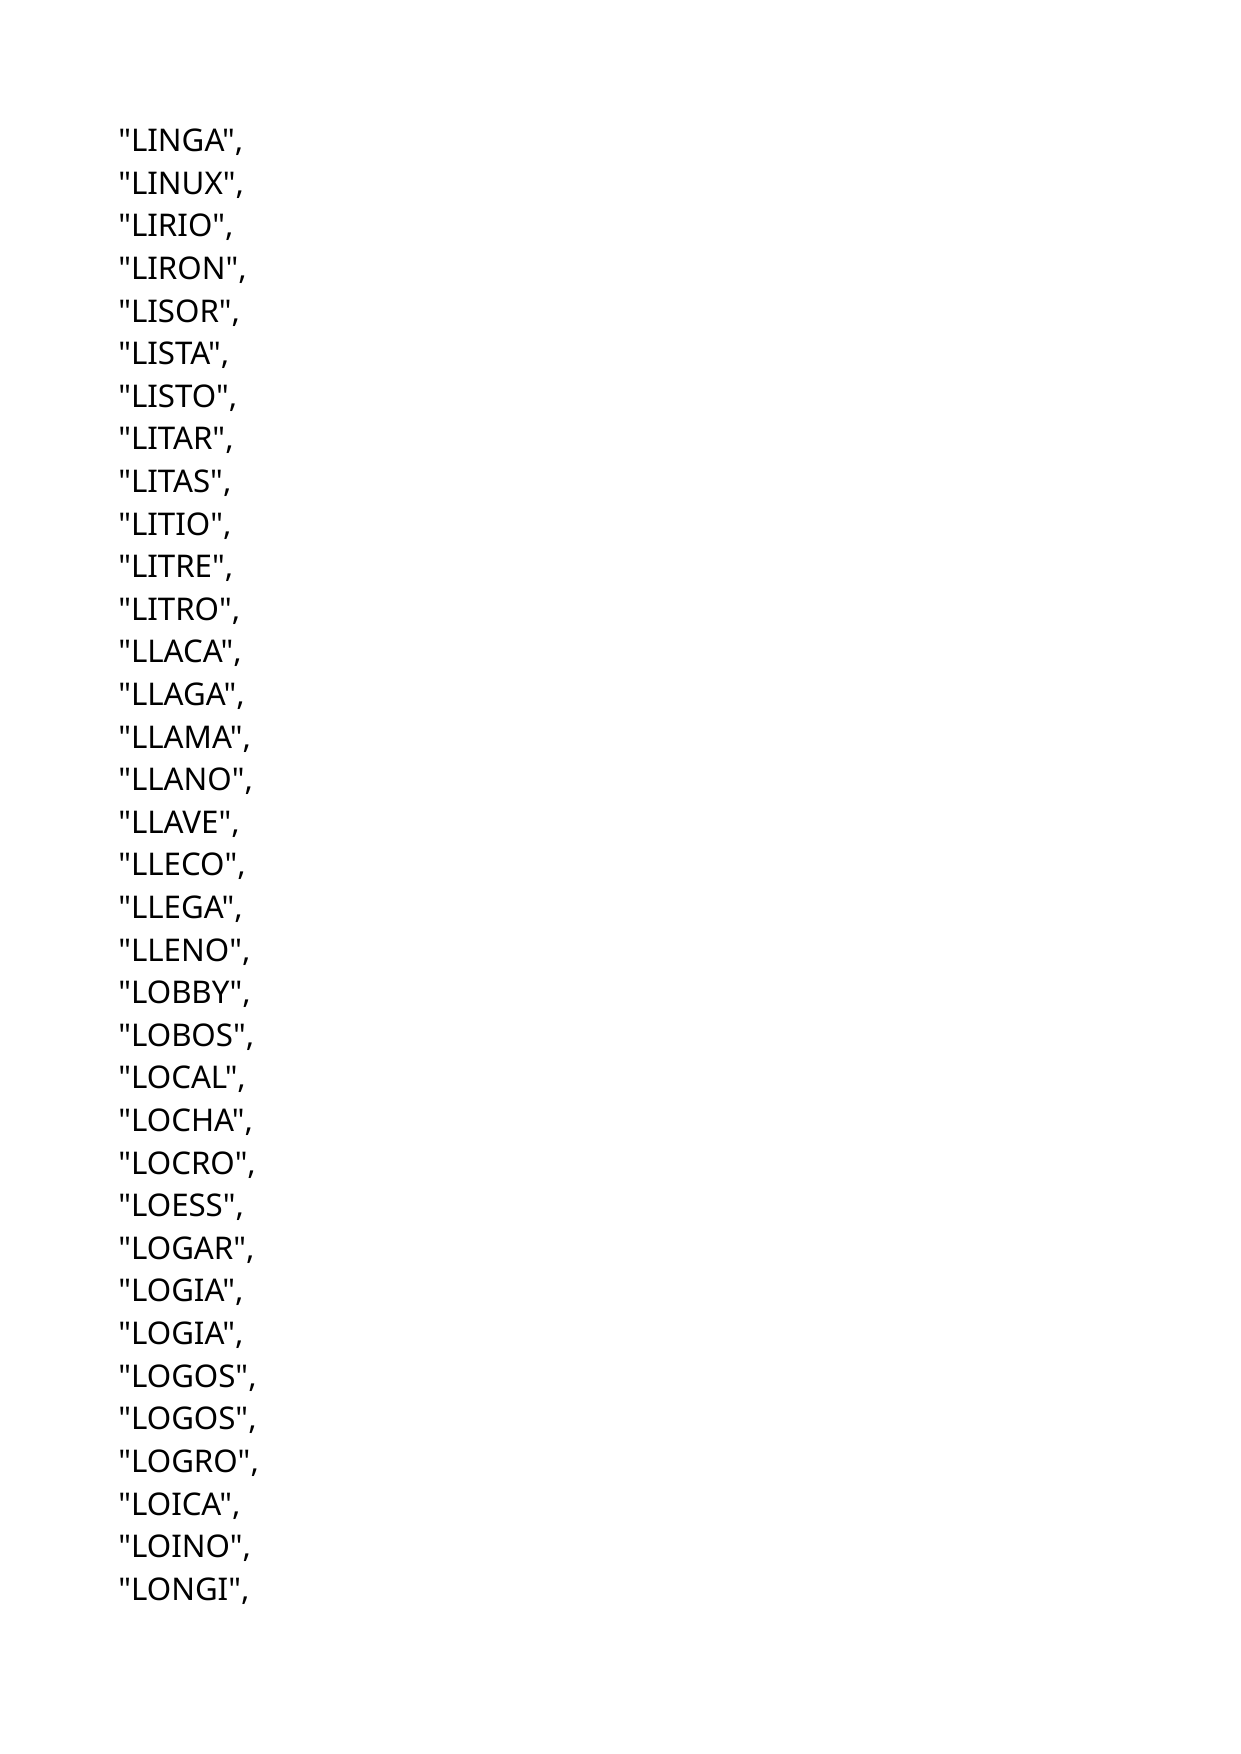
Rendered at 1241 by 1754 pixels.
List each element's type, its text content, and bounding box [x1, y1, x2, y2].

text "LOGIA", [118, 1268, 1122, 1311]
text "LLENO", [118, 928, 1122, 970]
text "LINUX", [118, 161, 1122, 203]
text "LIRON", [118, 246, 1122, 288]
text "LIRIO", [118, 203, 1122, 246]
text "LOGRO", [118, 1439, 1122, 1481]
text "LISTA", [118, 331, 1122, 374]
text "LLANO", [118, 757, 1122, 800]
text "LINGA", [118, 118, 1122, 161]
text "LOICA", [118, 1481, 1122, 1524]
text "LOESS", [118, 1183, 1122, 1226]
text "LITIO", [118, 502, 1122, 544]
text "LOINO", [118, 1524, 1122, 1567]
text "LITRE", [118, 544, 1122, 587]
text "LOGIA", [118, 1311, 1122, 1354]
text "LOCAL", [118, 1055, 1122, 1098]
text "LITRO", [118, 587, 1122, 629]
text "LOBBY", [118, 970, 1122, 1013]
text "LLECO", [118, 842, 1122, 885]
text "LOBOS", [118, 1013, 1122, 1055]
text "LOCHA", [118, 1098, 1122, 1141]
text "LLAVE", [118, 800, 1122, 842]
text "LLEGA", [118, 885, 1122, 928]
text "LOGAR", [118, 1226, 1122, 1268]
text "LISOR", [118, 288, 1122, 331]
text "LISTO", [118, 374, 1122, 416]
text "LOGOS", [118, 1354, 1122, 1396]
text "LLAGA", [118, 672, 1122, 714]
text "LONGI", [118, 1567, 1122, 1609]
text "LOCRO", [118, 1141, 1122, 1183]
text "LLAMA", [118, 714, 1122, 757]
text "LITAS", [118, 459, 1122, 502]
text "LOGOS", [118, 1396, 1122, 1439]
text "LLACA", [118, 629, 1122, 672]
text "LITAR", [118, 416, 1122, 459]
